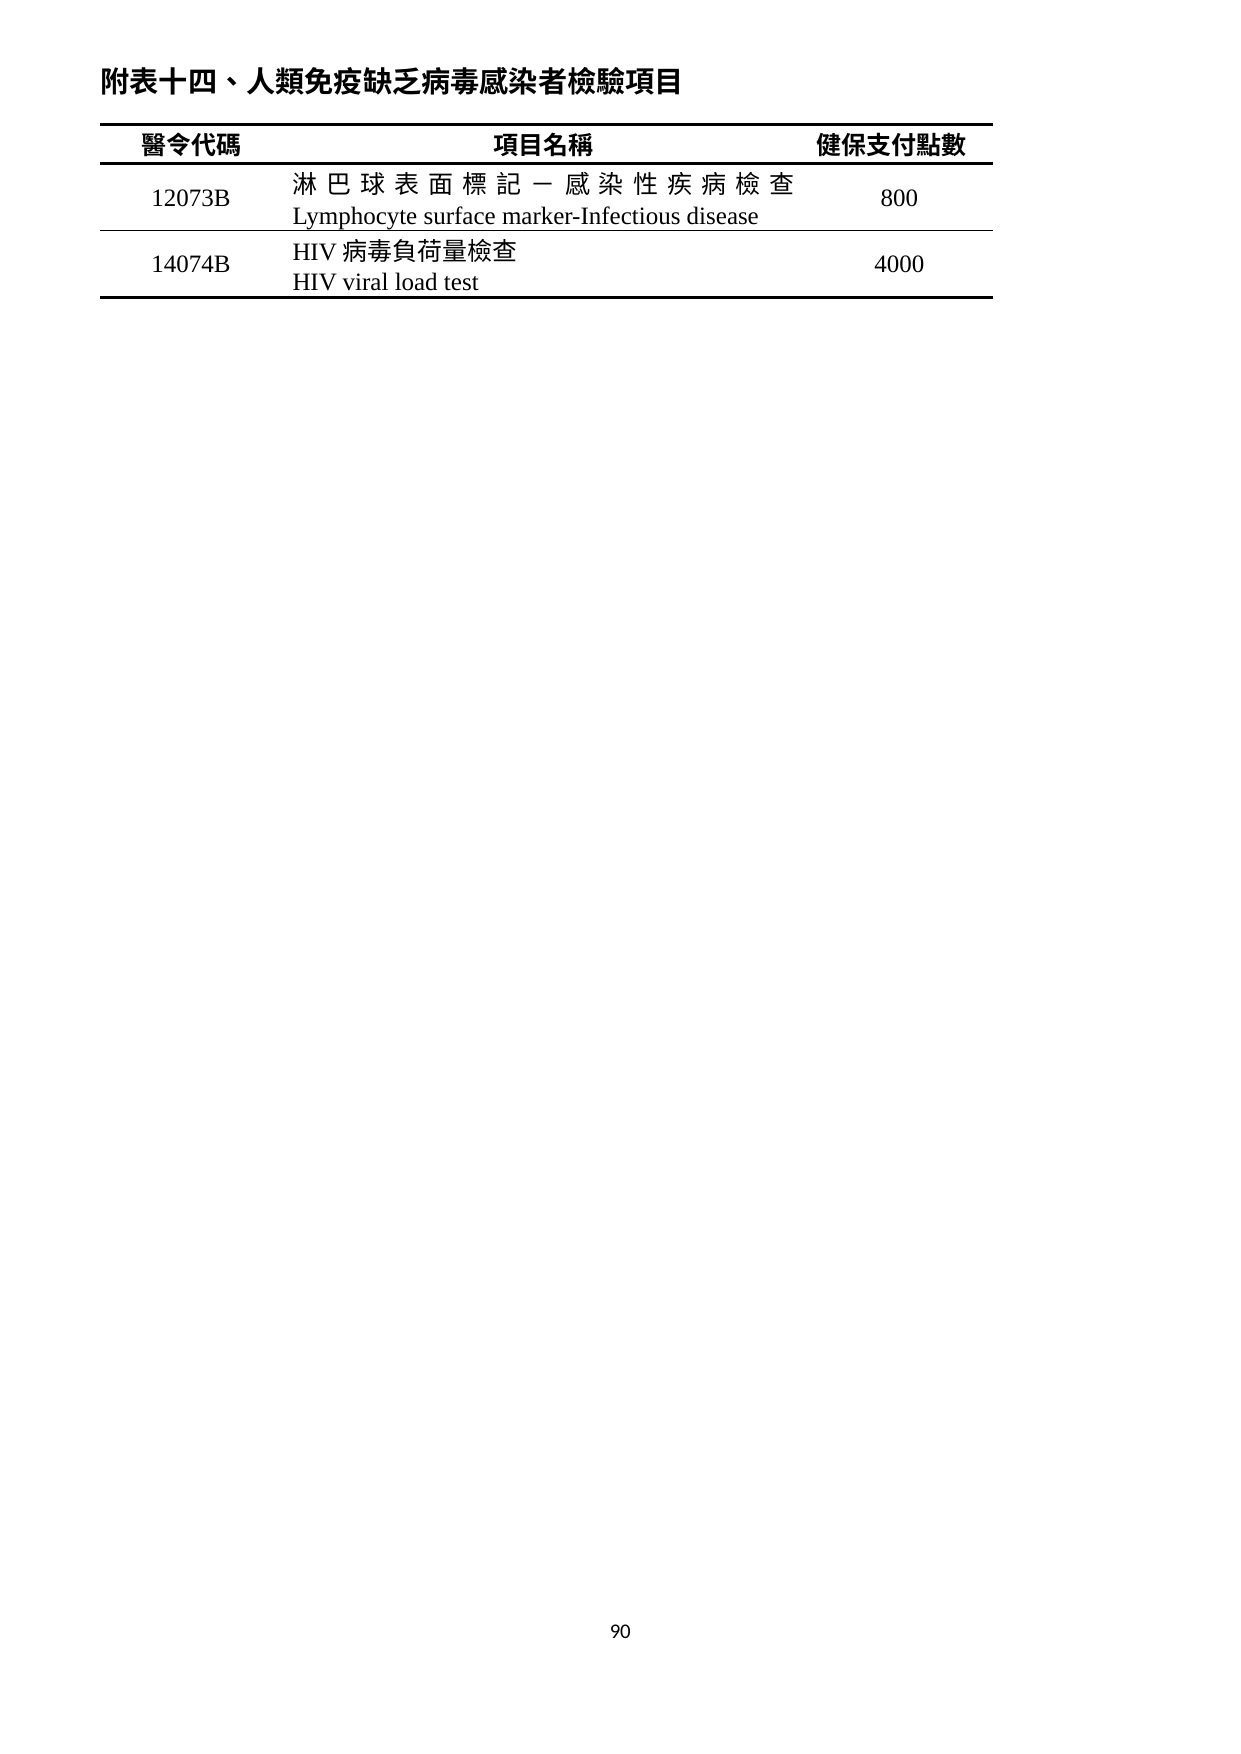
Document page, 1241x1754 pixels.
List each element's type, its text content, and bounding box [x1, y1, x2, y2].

table_cell 淋巴球表面標記－感染性疾病檢查 Lymphocyte surface marker-Infectious disease [281, 165, 805, 230]
table_cell HIV 病毒負荷量檢查 HIV viral load test [281, 231, 805, 296]
table_cell 14074B [100, 231, 281, 296]
table_cell 800 [805, 165, 993, 230]
table_header 醫令代碼 [100, 126, 281, 162]
text 附表十四、人類免疫缺乏病毒感染者檢驗項目 [100, 59, 1140, 101]
table_header 健保支付點數 [805, 126, 993, 162]
table_cell 4000 [805, 231, 993, 296]
table_cell 12073B [100, 165, 281, 230]
table_header 項目名稱 [281, 126, 805, 162]
